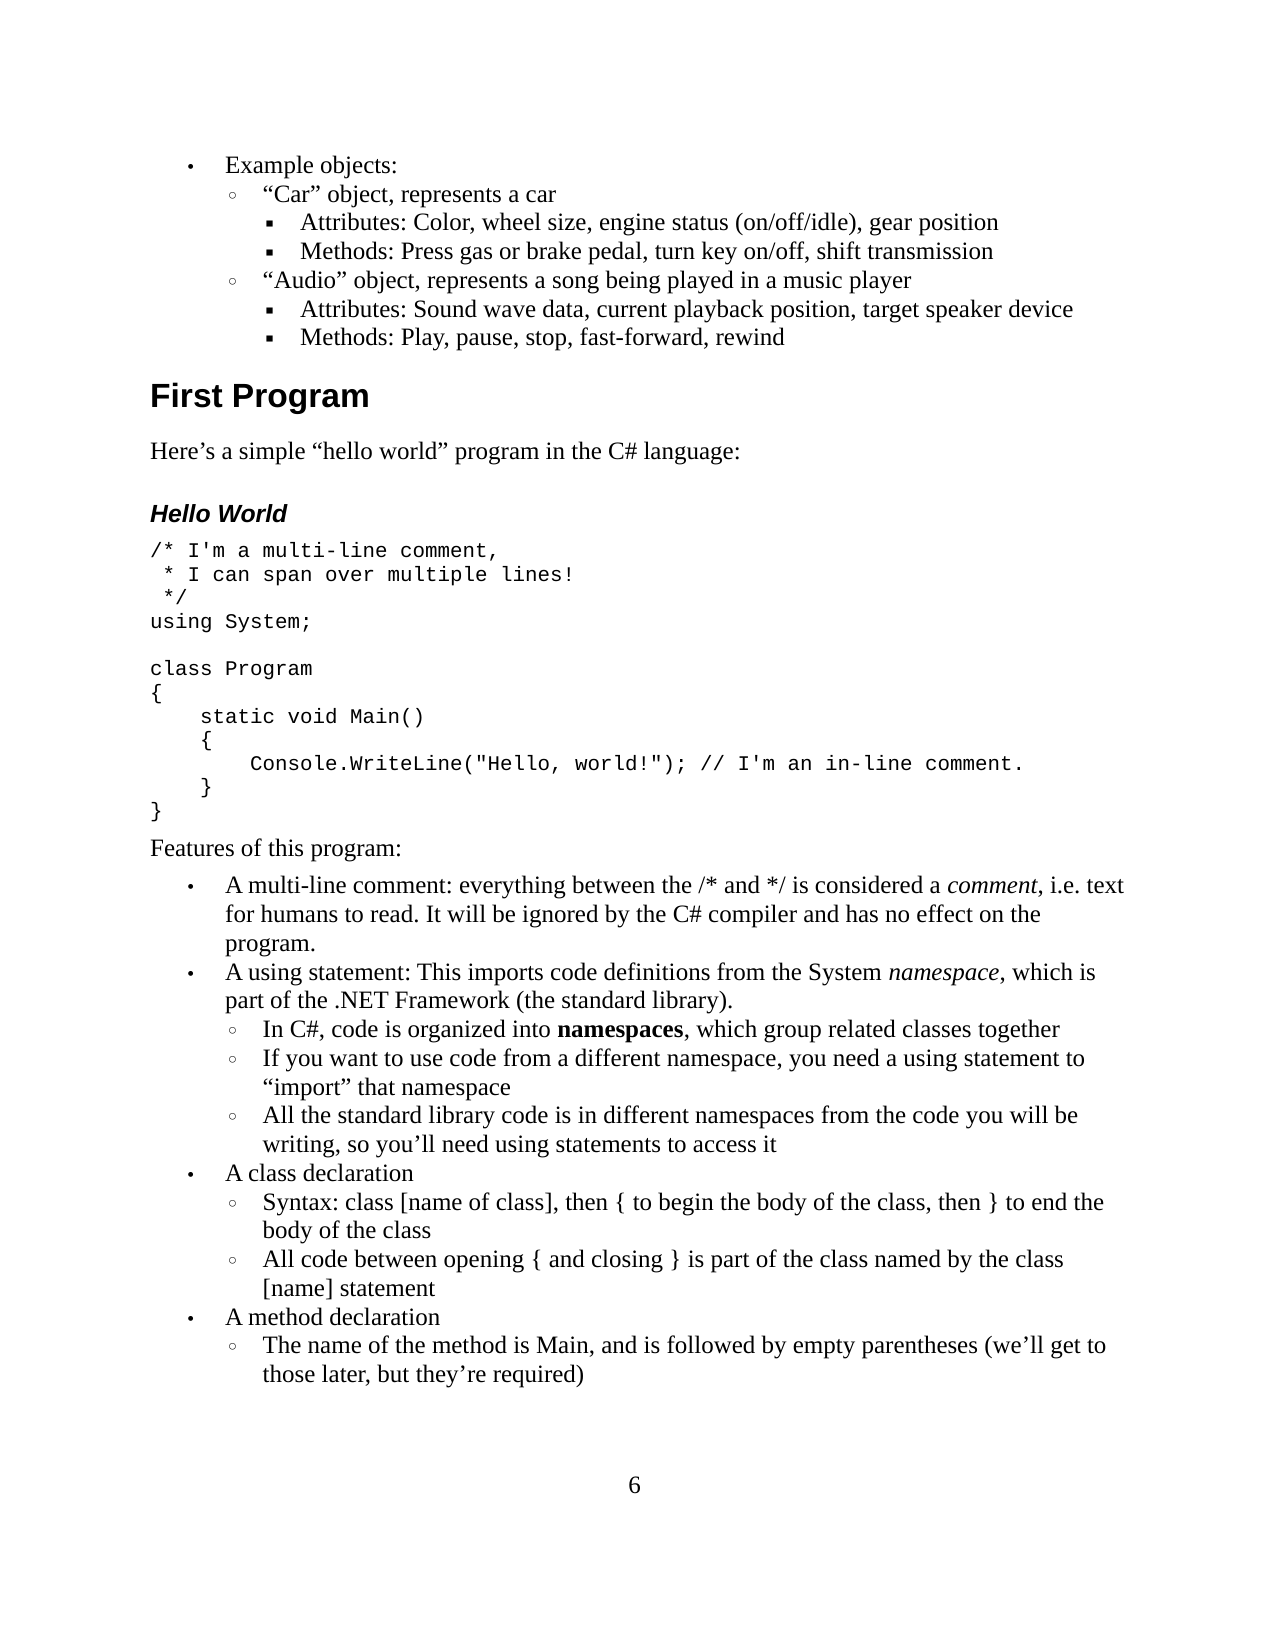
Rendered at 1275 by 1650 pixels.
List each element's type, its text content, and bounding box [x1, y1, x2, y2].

list All the standard library code is in different namespaces from the code you will be writing, so you’ll need using statements to access it [225, 1101, 1125, 1158]
subtitle First Program [150, 376, 1125, 415]
text } [150, 777, 1125, 800]
text /* I'm a multi-line comment, [150, 540, 1125, 564]
text { [150, 682, 1125, 706]
text } [150, 800, 1125, 824]
list Example objects: [187, 150, 1125, 179]
text class Program [150, 658, 1125, 682]
list Syntax: class [name of class], then { to begin the body of the class, then } to end the body of the class [225, 1187, 1125, 1244]
list The name of the method is Main, and is followed by empty parentheses (we’ll get to those later, but they’re required) [225, 1331, 1125, 1388]
list Attributes: Color, wheel size, engine status (on/off/idle), gear position [262, 207, 1125, 236]
list A method declaration [187, 1302, 1125, 1331]
list A class declaration [187, 1158, 1125, 1187]
list If you want to use code from a different namespace, you need a using statement to “import” that namespace [225, 1043, 1125, 1101]
text Here’s a simple “hello world” program in the C# language: [150, 436, 1125, 465]
text */ [150, 587, 1125, 611]
list In C#, code is organized into namespaces, which group related classes together [225, 1014, 1125, 1043]
list Methods: Press gas or brake pedal, turn key on/off, shift transmission [262, 236, 1125, 265]
text Features of this program: [150, 833, 1125, 862]
text static void Main() [150, 706, 1125, 729]
list A multi-line comment: everything between the /* and */ is considered a comment, i.e. text for humans to read. It will be ignored by the C# compiler and has no effect on the program. [187, 871, 1125, 957]
list A using statement: This imports code definitions from the System namespace, which is part of the .NET Framework (the standard library). [187, 957, 1125, 1014]
text using System; [150, 611, 1125, 635]
list All code between opening { and closing } is part of the class named by the class [name] statement [225, 1244, 1125, 1302]
text { [150, 729, 1125, 753]
list “Audio” object, represents a song being played in a music player [225, 265, 1125, 294]
text Console.WriteLine("Hello, world!"); // I'm an in-line comment. [150, 753, 1125, 777]
list Methods: Play, pause, stop, fast-forward, rewind [262, 322, 1125, 351]
subtitle Hello World [150, 499, 1125, 528]
text * I can span over multiple lines! [150, 564, 1125, 587]
list Attributes: Sound wave data, current playback position, target speaker device [262, 294, 1125, 322]
list “Car” object, represents a car [225, 179, 1125, 207]
